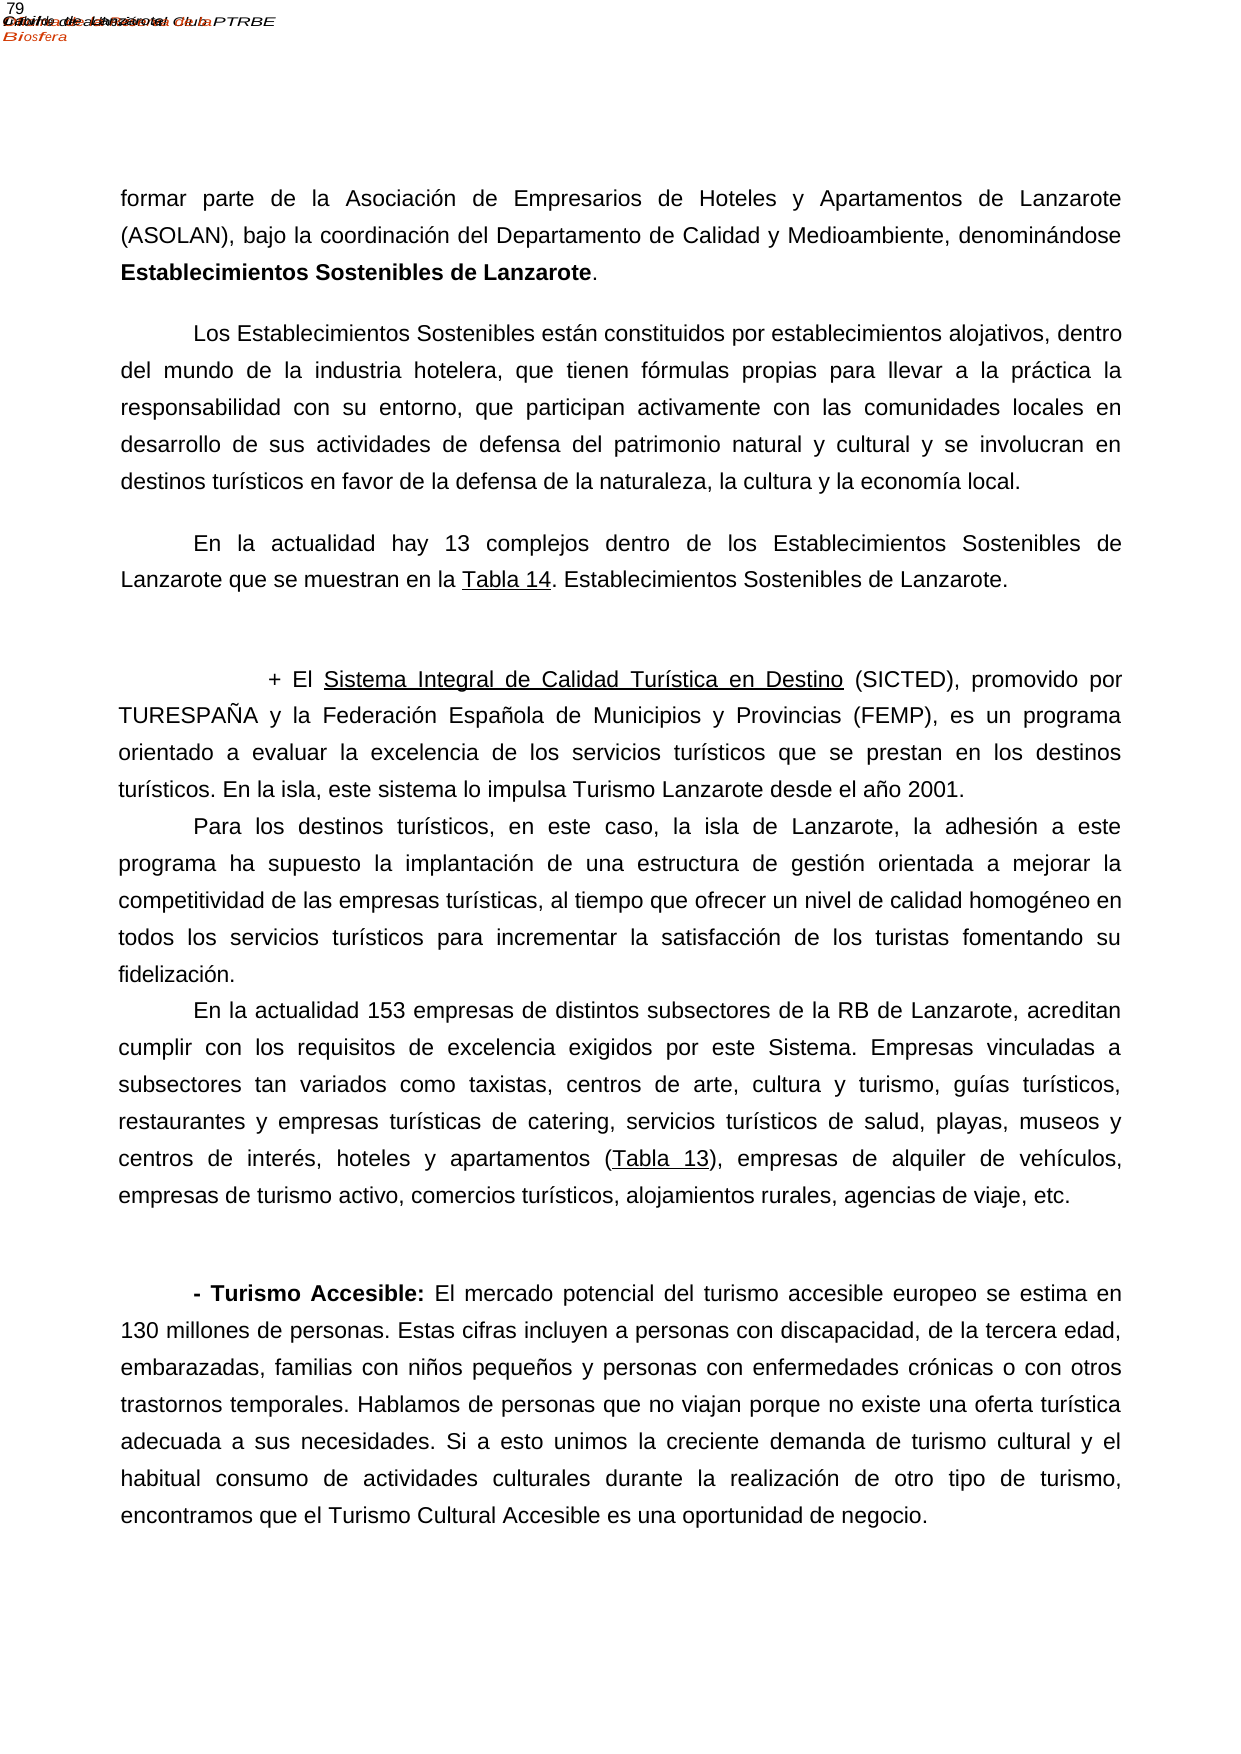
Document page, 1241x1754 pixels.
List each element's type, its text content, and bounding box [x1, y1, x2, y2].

text En la actualidad hay 13 complejos dentro de los Establecimientos Sostenibles de Lanzarote que se muestran en la Tabla 14. Establecimientos Sostenibles de Lanzarote. [120, 529, 1122, 593]
text Los Establecimientos Sostenibles están constituidos por establecimientos alojativos, dentro del mundo de la industria hotelera, que tienen fórmulas propias para llevar a la práctica la responsabilidad con su entorno, que participan activamente con las comunidades locales en desarrollo de sus actividades de defensa del patrimonio natural y cultural y se involucran en destinos turísticos en favor de la defensa de la naturaleza, la cultura y la economía local. [120, 320, 1122, 494]
text + El Sistema Integral de Calidad Turística en Destino (SICTED), promovido por TURESPAÑA y la Federación Española de Municipios y Provincias (FEMP), es un programa orientado a evaluar la excelencia de los servicios turísticos que se prestan en los destinos turísticos. En la isla, este sistema lo impulsa Turismo Lanzarote desde el año 2001. [118, 666, 1122, 802]
text En la actualidad 153 empresas de distintos subsectores de la RB de Lanzarote, acreditan cumplir con los requisitos de excelencia exigidos por este Sistema. Empresas vinculadas a subsectores tan variados como taxistas, centros de arte, cultura y turismo, guías turísticos, restaurantes y empresas turísticas de catering, servicios turísticos de salud, playas, museos y centros de interés, hoteles y apartamentos (Tabla 13), empresas de alquiler de vehículos, empresas de turismo activo, comercios turísticos, alojamientos rurales, agencias de viaje, etc. [118, 997, 1122, 1208]
text Para los destinos turísticos, en este caso, la isla de Lanzarote, la adhesión a este programa ha supuesto la implantación de una estructura de gestión orientada a mejorar la competitividad de las empresas turísticas, al tiempo que ofrecer un nivel de calidad homogéneo en todos los servicios turísticos para incrementar la satisfacción de los turistas fomentando su fidelización. [118, 813, 1122, 987]
text formar parte de la Asociación de Empresarios de Hoteles y Apartamentos de Lanzarote (ASOLAN), bajo la coordinación del Departamento de Calidad y Medioambiente, denominándose Establecimientos Sostenibles de Lanzarote. [120, 185, 1122, 285]
list Turismo Accesible: El mercado potencial del turismo accesible europeo se estima en 130 millones de personas. Estas cifras incluyen a personas con discapacidad, de la tercera edad, embarazadas, familias con niños pequeños y personas con enfermedades crónicas o con otros trastornos temporales. Hablamos de personas que no viajan porque no existe una oferta turística adecuada a sus necesidades. Si a esto unimos la creciente demanda de turismo cultural y el habitual consumo de actividades culturales durante la realización de otro tipo de turismo, encontramos que el Turismo Cultural Accesible es una oportunidad de negocio. [120, 1280, 1122, 1528]
